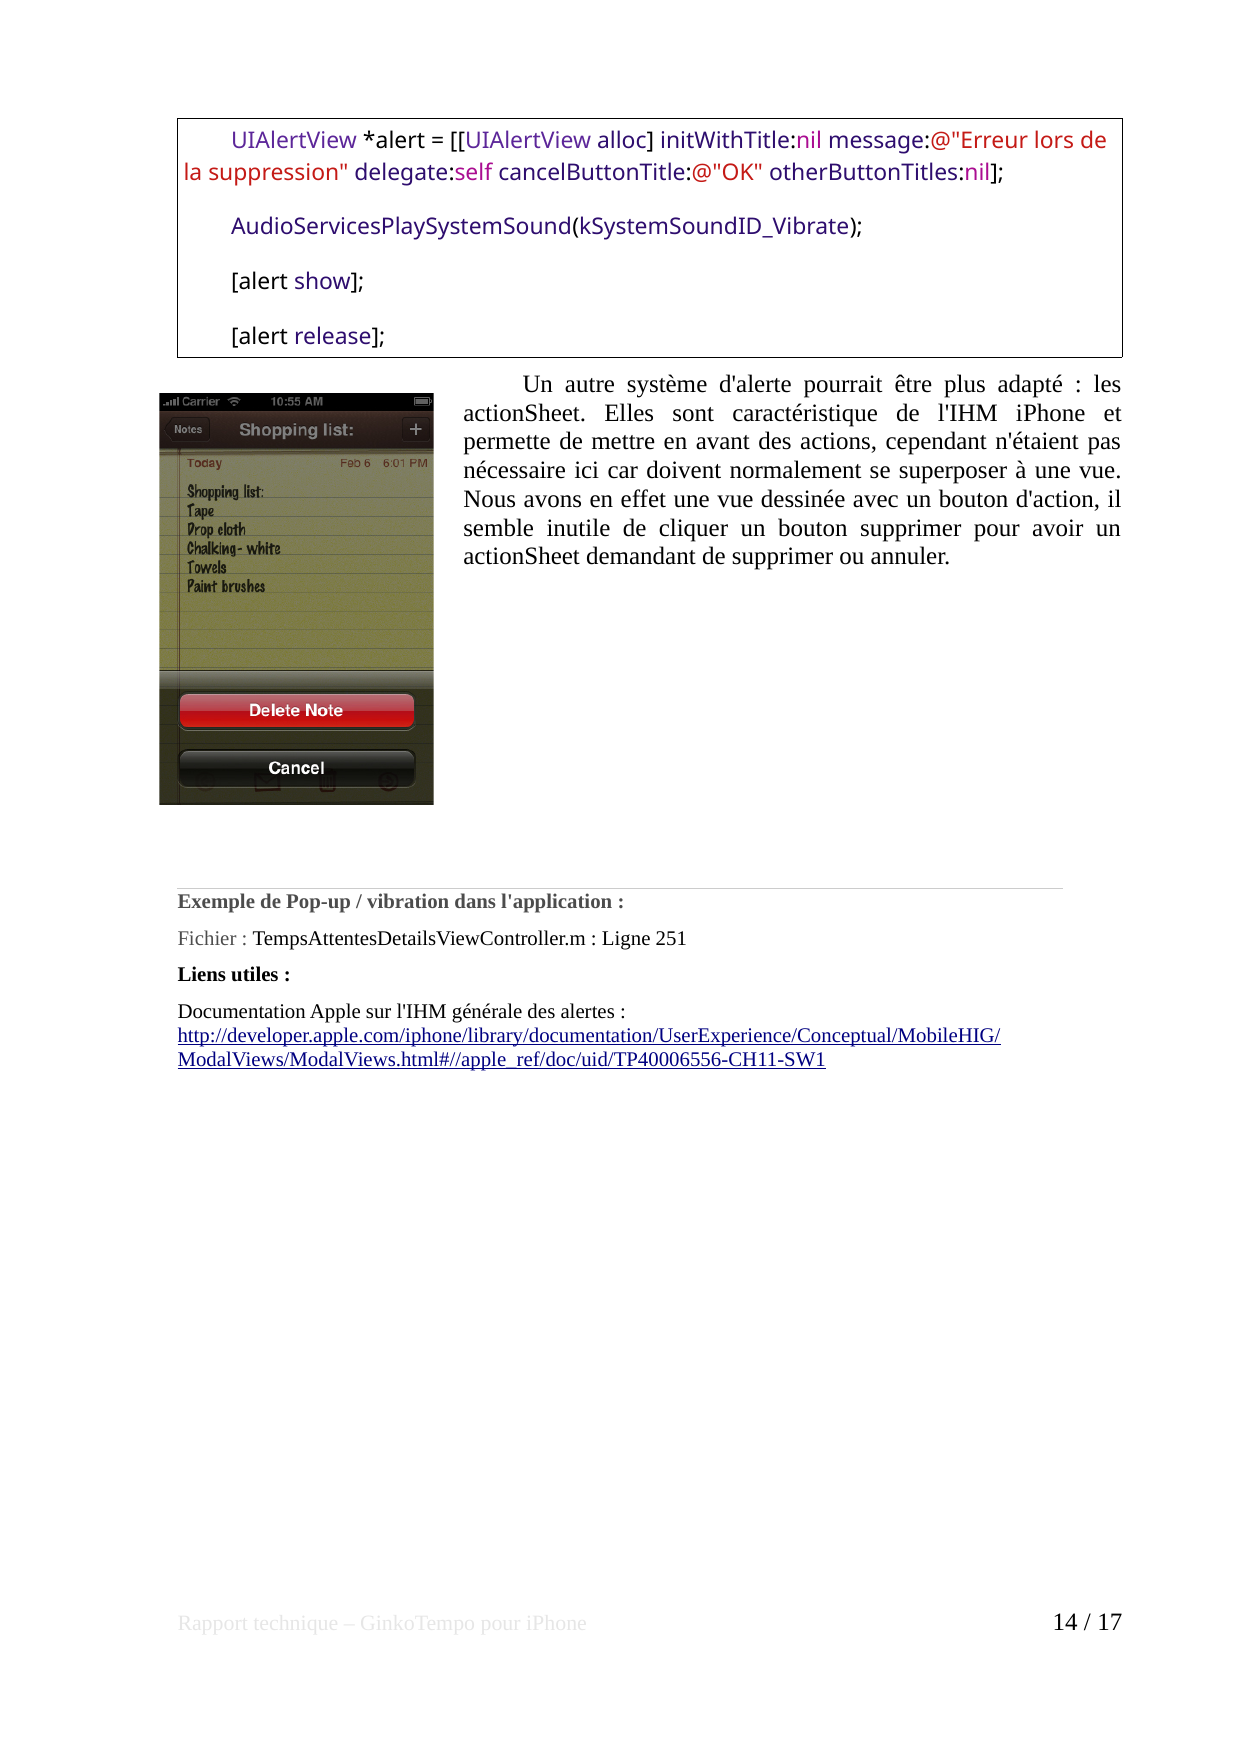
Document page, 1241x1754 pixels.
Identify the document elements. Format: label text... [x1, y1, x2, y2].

text [alert release]; [178, 314, 1122, 357]
text UIAlertView *alert = [[UIAlertView alloc] initWithTitle:nil message:@"Erreur lors de la suppression" delegate:self cancelButtonTitle:@"OK" otherButtonTitles:nil]; [178, 119, 1122, 187]
text Fichier : TempsAttentesDetailsViewController.m : Ligne 251 [177, 925, 1063, 950]
text Liens utiles : [177, 961, 1063, 986]
picture [159, 393, 434, 805]
text Documentation Apple sur l'IHM générale des alertes : http://developer.apple.com/iphone/library/documentation/UserExperience/Conceptual/MobileHIG/ModalViews/ModalViews.html#//apple_ref/doc/uid/TP40006556-CH11-SW1 [177, 998, 1063, 1071]
text Exemple de Pop-up / vibration dans l'application : [177, 889, 1063, 913]
text AudioServicesPlaySystemSound(kSystemSoundID_Vibrate); [178, 204, 1122, 241]
text Un autre système d'alerte pourrait être plus adapté : les actionSheet. Elles sont caractéristique de l'IHM iPhone et permette de mettre en avant des actions, cependant n'étaient pas nécessaire ici car doivent normalement se superposer à une vue. Nous avons en effet une vue dessinée avec un bouton d'action, il semble inutile de cliquer un bouton supprimer pour avoir un actionSheet demandant de supprimer ou annuler. [118, 369, 1122, 834]
text [alert show]; [178, 259, 1122, 296]
